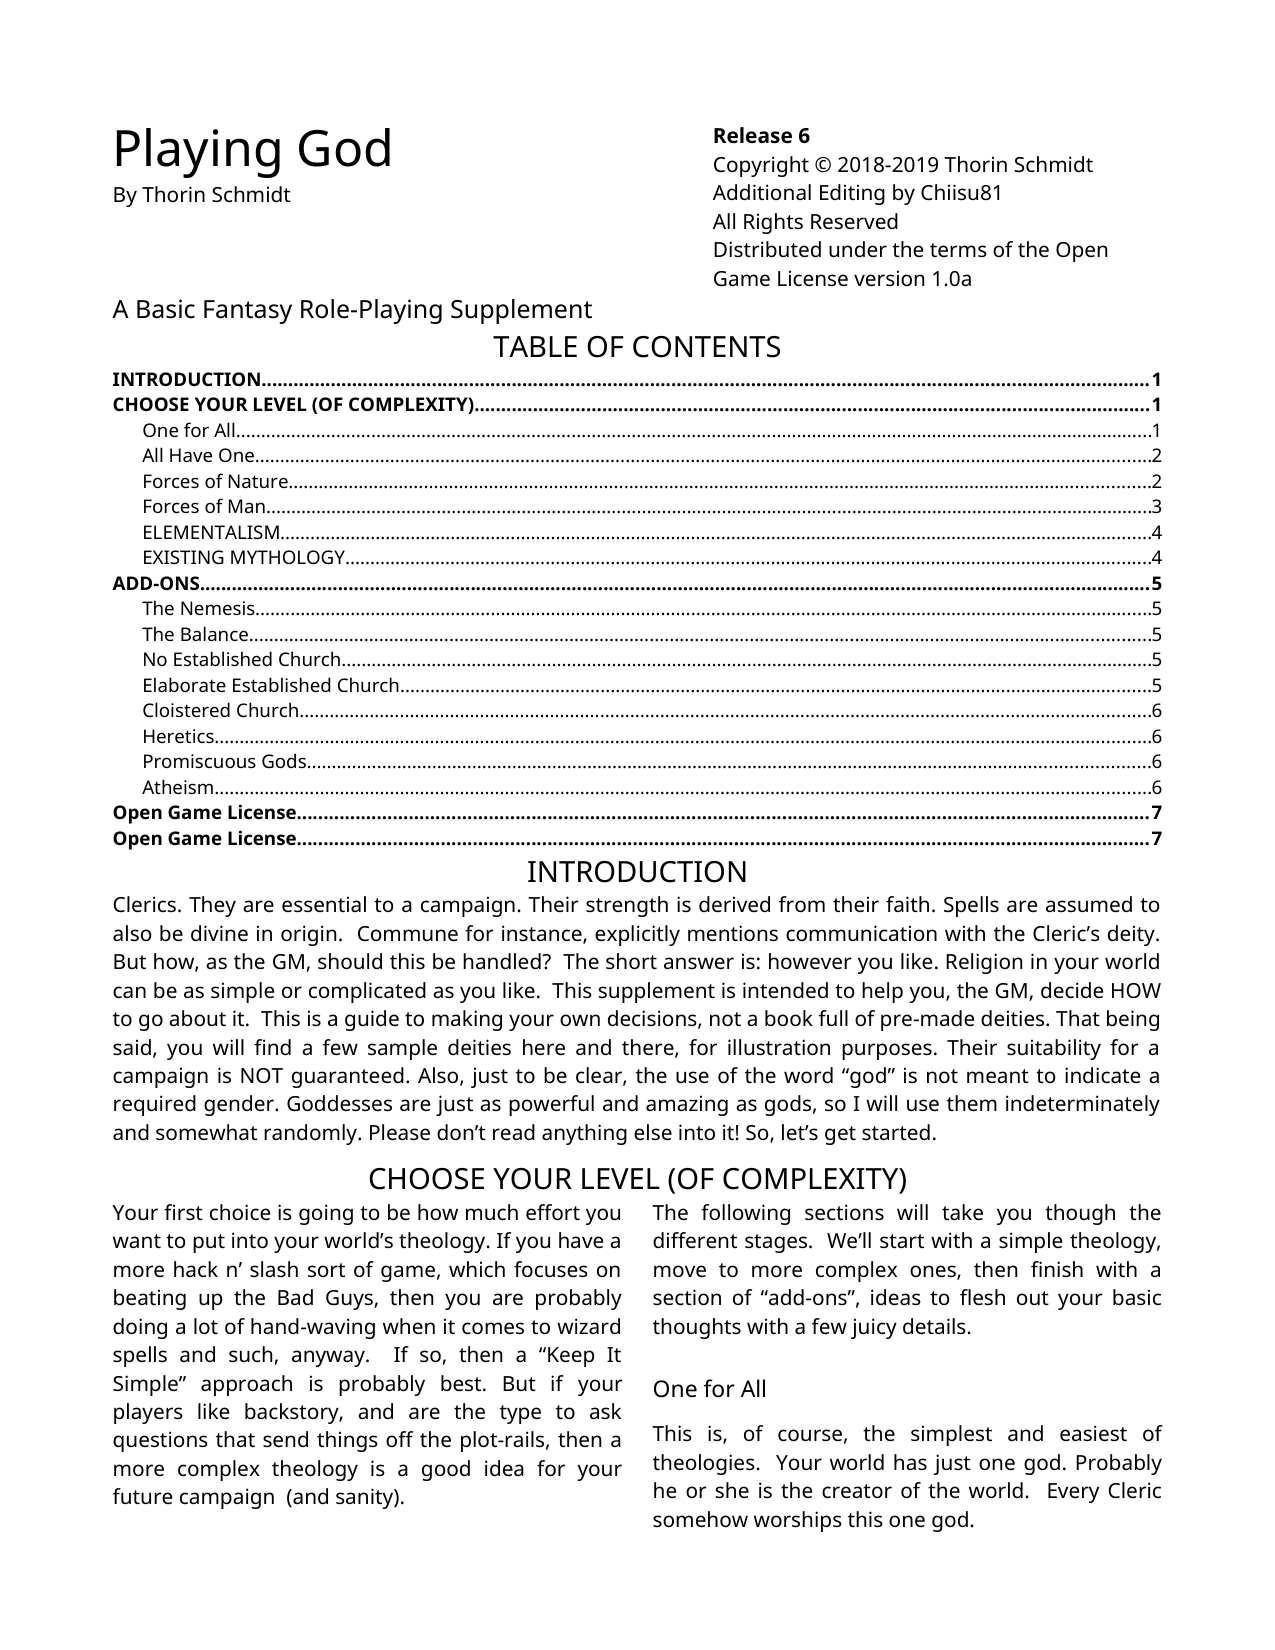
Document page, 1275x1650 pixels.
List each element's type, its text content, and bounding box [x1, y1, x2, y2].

text The following sections will take you though the different stages. We’ll start with a simple theology, move to more complex ones, then finish with a section of “add-ons”, ideas to flesh out your basic thoughts with a few juicy details. [652, 1198, 1162, 1340]
table_cell A Basic Fantasy Role-Playing Supplement Table of Contents INTRODUCTION 1 CHOOSE YOUR LEVEL (OF COMPLEXITY) 1 One for All 1 All Have One 2 Forces of Nature 2 Forces of Man 3 ELEMENTALISM 4 EXISTING MYTHOLOGY 4 ADD-ONS 5 The Nemesis 5 The Balance 5 No Established Church 5 Elaborate Established Church 5 Cloistered Church 6 Heretics 6 Promiscuous Gods 6 Atheism 6 Open Game License 7 Open Game License 7 [113, 292, 1162, 851]
text Your first choice is going to be how much effort you want to put into your world’s theology. If you have a more hack n’ slash sort of game, which focuses on beating up the Bad Guys, then you are probably doing a lot of hand-waving when it comes to wizard spells and such, anyway. If so, then a “Keep It Simple” approach is probably best. But if your players like backstory, and are the type to ask questions that send things off the plot-rails, then a more complex theology is a good idea for your future campaign (and sanity). [112, 1198, 622, 1511]
subtitle One for All [652, 1373, 1162, 1404]
table_header Release 6 Copyright © 2018-2019 Thorin Schmidt Additional Editing by Chiisu81 All Rights Reserved Distributed under the terms of the Open Game License version 1.0a [713, 113, 1162, 292]
subtitle INTRODUCTION [112, 851, 1162, 891]
text Clerics. They are essential to a campaign. Their strength is derived from their faith. Spells are assumed to also be divine in origin. Commune for instance, explicitly mentions communication with the Cleric’s deity. But how, as the GM, should this be handled? The short answer is: however you like. Religion in your world can be as simple or complicated as you like. This supplement is intended to help you, the GM, decide HOW to go about it. This is a guide to making your own decisions, not a book full of pre-made deities. That being said, you will find a few sample deities here and there, for illustration purposes. Their suitability for a campaign is NOT guaranteed. Also, just to be clear, the use of the word “god” is not meant to indicate a required gender. Goddesses are just as powerful and amazing as gods, so I will use them indeterminately and somewhat randomly. Please don’t read anything else into it! So, let’s get started. [112, 891, 1162, 1146]
table_header Playing God By Thorin Schmidt [113, 113, 713, 292]
subtitle CHOOSE YOUR LEVEL (OF COMPLEXITY) [112, 1158, 1162, 1198]
text This is, of course, the simplest and easiest of theologies. Your world has just one god. Probably he or she is the creator of the world. Every Cleric somehow worships this one god. [652, 1419, 1162, 1533]
